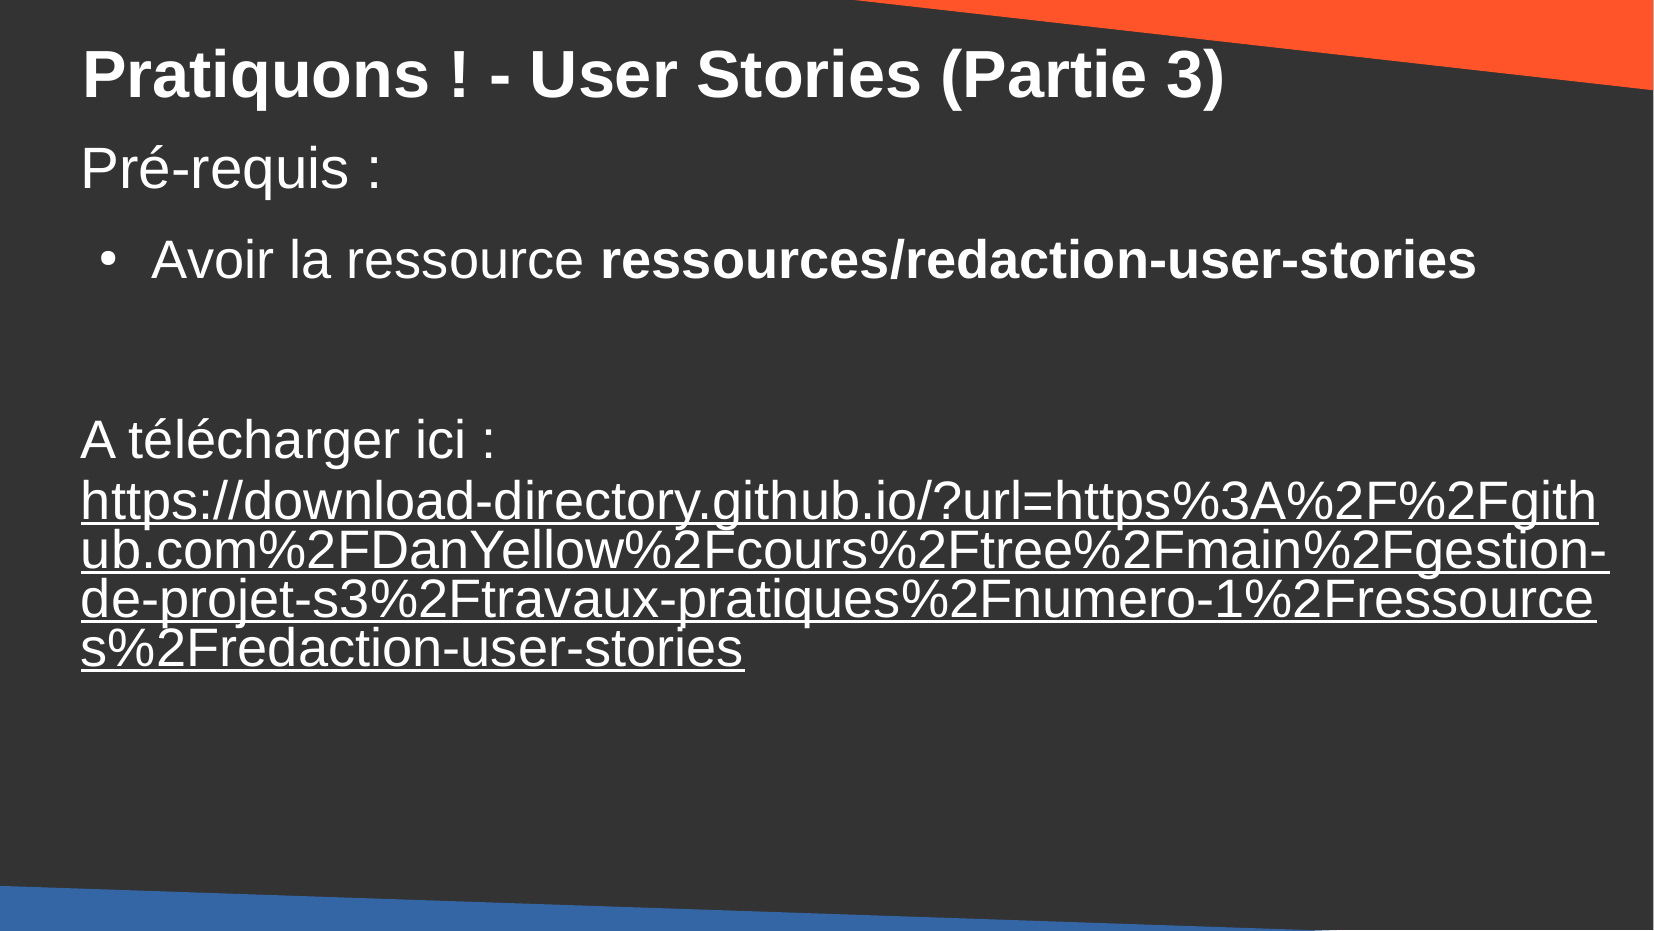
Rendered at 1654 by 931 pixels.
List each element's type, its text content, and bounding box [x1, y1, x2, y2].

text_box [854, 0, 1654, 91]
title Pratiquons ! - User Stories (Partie 3) [82, 37, 1571, 114]
text_box [0, 885, 1337, 931]
list Pré-requis : Avoir la ressource ressources/redaction-user-stories A télécharger ici : https://download-directory.github.io/?url=https%3A%2F%2Fgithub.com%2FDanYellow%2Fcours%2Ftree%2Fmain%2Fgestion-de-projet-s3%2Ftravaux-pratiques%2Fnumero-1%2Fressources%2Fredaction-user-stories [80, 135, 1620, 721]
